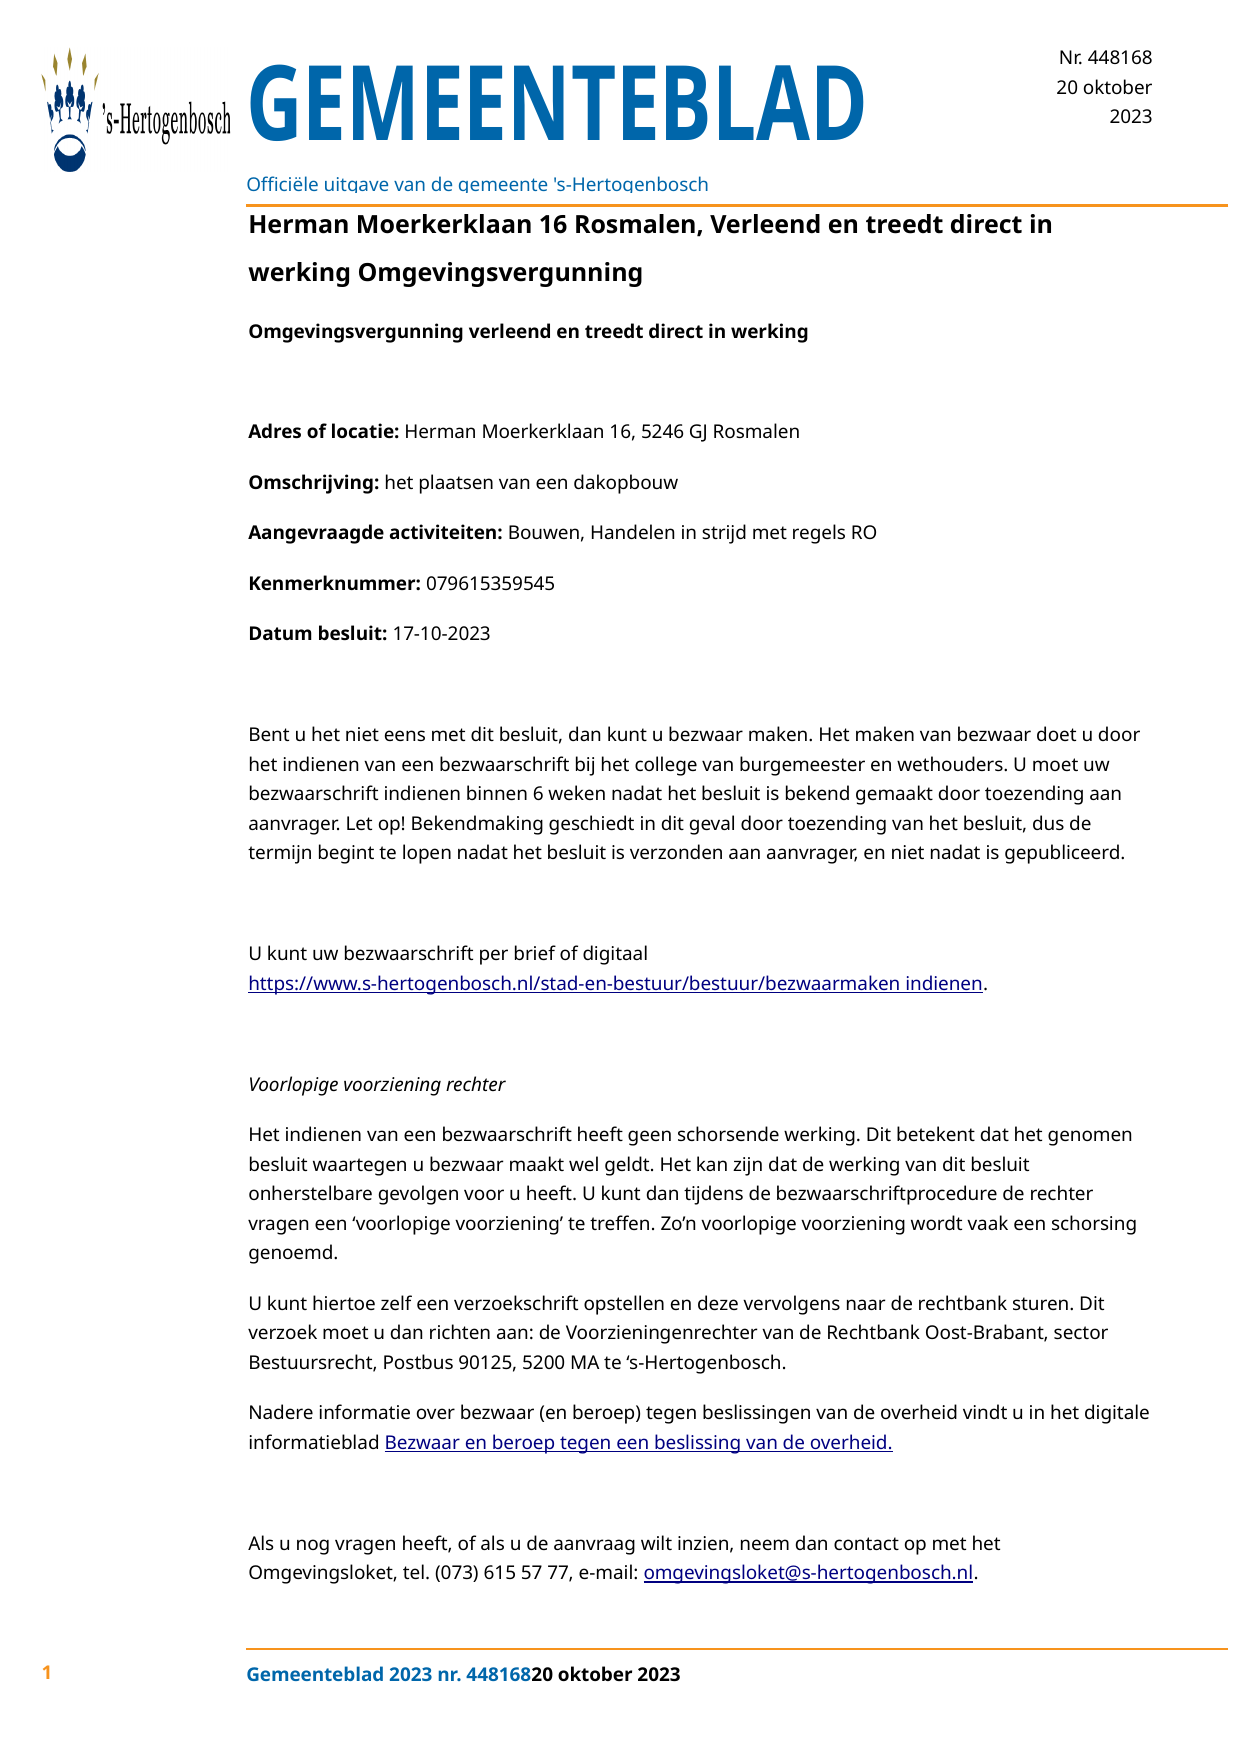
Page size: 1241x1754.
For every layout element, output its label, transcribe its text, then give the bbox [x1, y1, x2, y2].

text Voorlopige voorziening rechter [248, 1071, 1152, 1097]
text Herman Moerkerklaan 16 Rosmalen, Verleend en treedt direct in werking Omgevingsvergunning [248, 207, 1152, 288]
text Omschrijving: het plaatsen van een dakopbouw [248, 469, 1152, 495]
text Het indienen van een bezwaarschrift heeft geen schorsende werking. Dit betekent dat het genomen besluit waartegen u bezwaar maakt wel geldt. Het kan zijn dat de werking van dit besluit onherstelbare gevolgen voor u heeft. U kunt dan tijdens de bezwaarschriftprocedure de rechter vragen een ‘voorlopige voorziening’ te treffen. Zo’n voorlopige voorziening wordt vaak een schorsing genoemd. [248, 1121, 1152, 1265]
text U kunt uw bezwaarschrift per brief of digitaal https://www.s-hertogenbosch.nl/stad-en-bestuur/bestuur/bezwaarmaken indienen. [248, 940, 1152, 996]
text Omgevingsvergunning verleend en treedt direct in werking [248, 318, 1152, 344]
text U kunt hiertoe zelf een verzoekschrift opstellen en deze vervolgens naar de rechtbank sturen. Dit verzoek moet u dan richten aan: de Voorzieningenrechter van de Rechtbank Oost-Brabant, sector Bestuursrecht, Postbus 90125, 5200 MA te ‘s-Hertogenbosch. [248, 1290, 1152, 1375]
text Kenmerknummer: 079615359545 [248, 570, 1152, 596]
picture [41, 47, 231, 172]
text Datum besluit: 17-10-2023 [248, 620, 1152, 646]
text Nadere informatie over bezwaar (en beroep) tegen beslissingen van de overheid vindt u in het digitale informatieblad Bezwaar en beroep tegen een beslissing van de overheid. [248, 1399, 1152, 1455]
text Adres of locatie: Herman Moerkerklaan 16, 5246 GJ Rosmalen [248, 419, 1152, 444]
text Bent u het niet eens met dit besluit, dan kunt u bezwaar maken. Het maken van bezwaar doet u door het indienen van een bezwaarschrift bij het college van burgemeester en wethouders. U moet uw bezwaarschrift indienen binnen 6 weken nadat het besluit is bekend gemaakt door toezending aan aanvrager. Let op! Bekendmaking geschiedt in dit geval door toezending van het besluit, dus de termijn begint te lopen nadat het besluit is verzonden aan aanvrager, en niet nadat is gepubliceerd. [248, 721, 1152, 865]
text Aangevraagde activiteiten: Bouwen, Handelen in strijd met regels RO [248, 519, 1152, 545]
text Als u nog vragen heeft, of als u de aanvraag wilt inzien, neem dan contact op met het Omgevingsloket, tel. (073) 615 57 77, e-mail: omgevingsloket@s-hertogenbosch.nl. [248, 1530, 1152, 1585]
